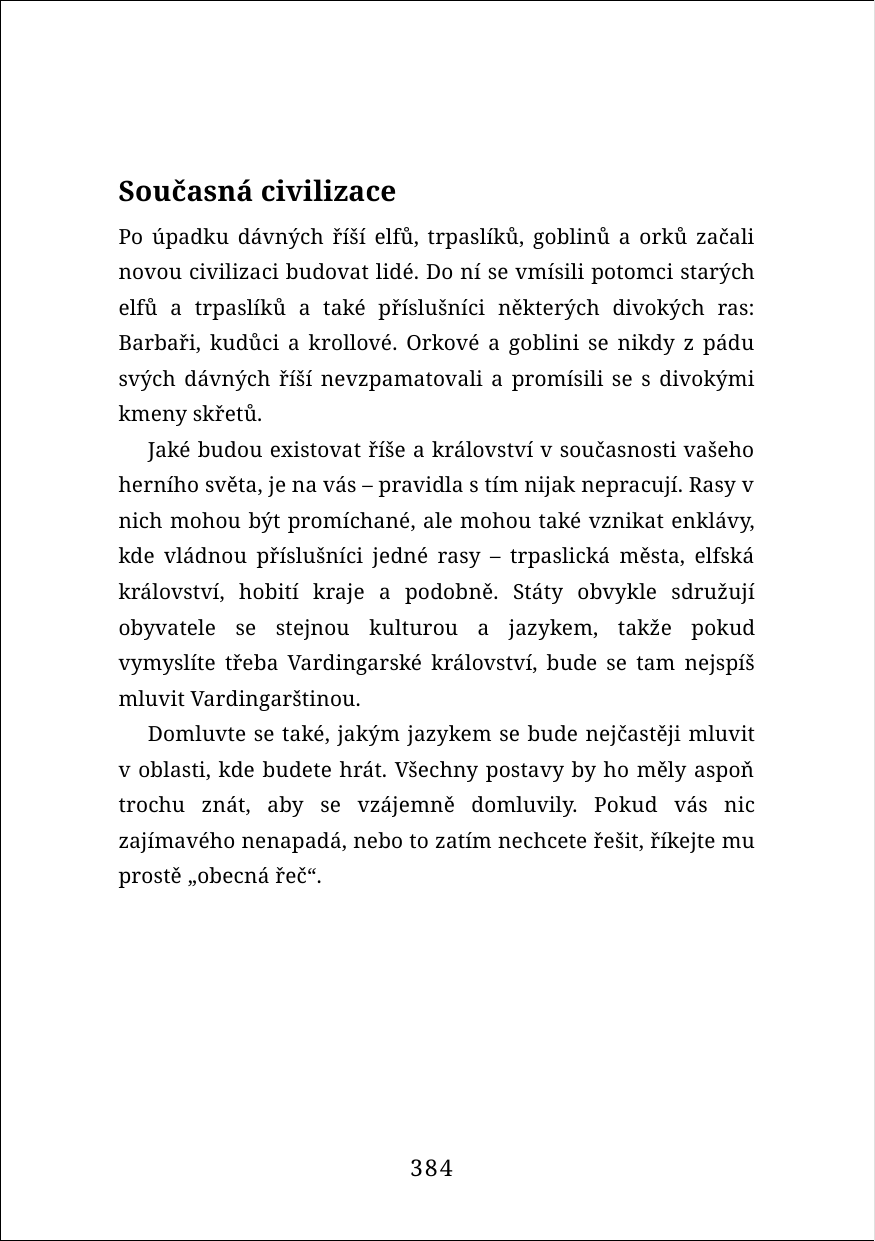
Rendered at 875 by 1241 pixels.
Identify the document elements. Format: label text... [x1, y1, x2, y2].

text Po úpadku dávných říší elfů, trpaslíků, goblinů a orků začali novou civilizaci budovat lidé. Do ní se vmísili potomci starých elfů a trpaslíků a také příslušníci některých divokých ras: Barbaři, kudůci a krollové. Orkové a goblini se nikdy z pádu svých dávných říší nevzpamatovali a promísili se s divokými kmeny skřetů. Jaké budou existovat říše a království v současnosti vašeho herního světa, je na vás – pravidla s tím nijak nepracují. Rasy v nich mohou být promíchané, ale mohou také vznikat enklávy, kde vládnou příslušníci jedné rasy – trpaslická města, elfská království, hobití kraje a podobně. Státy obvykle sdružují obyvatele se stejnou kulturou a jazykem, takže pokud vymyslíte třeba Vardingarské království, bude se tam nejspíš mluvit Vardingarštinou. Domluvte se také, jakým jazykem se bude nejčastěji mluvit v oblasti, kde budete hrát. Všechny postavy by ho měly aspoň trochu znát, aby se vzájemně domluvily. Pokud vás nic zajímavého nenapadá, nebo to zatím nechcete řešit, říkejte mu prostě „obecná řeč“. [118, 222, 756, 890]
subtitle Současná civilizace [118, 172, 756, 210]
